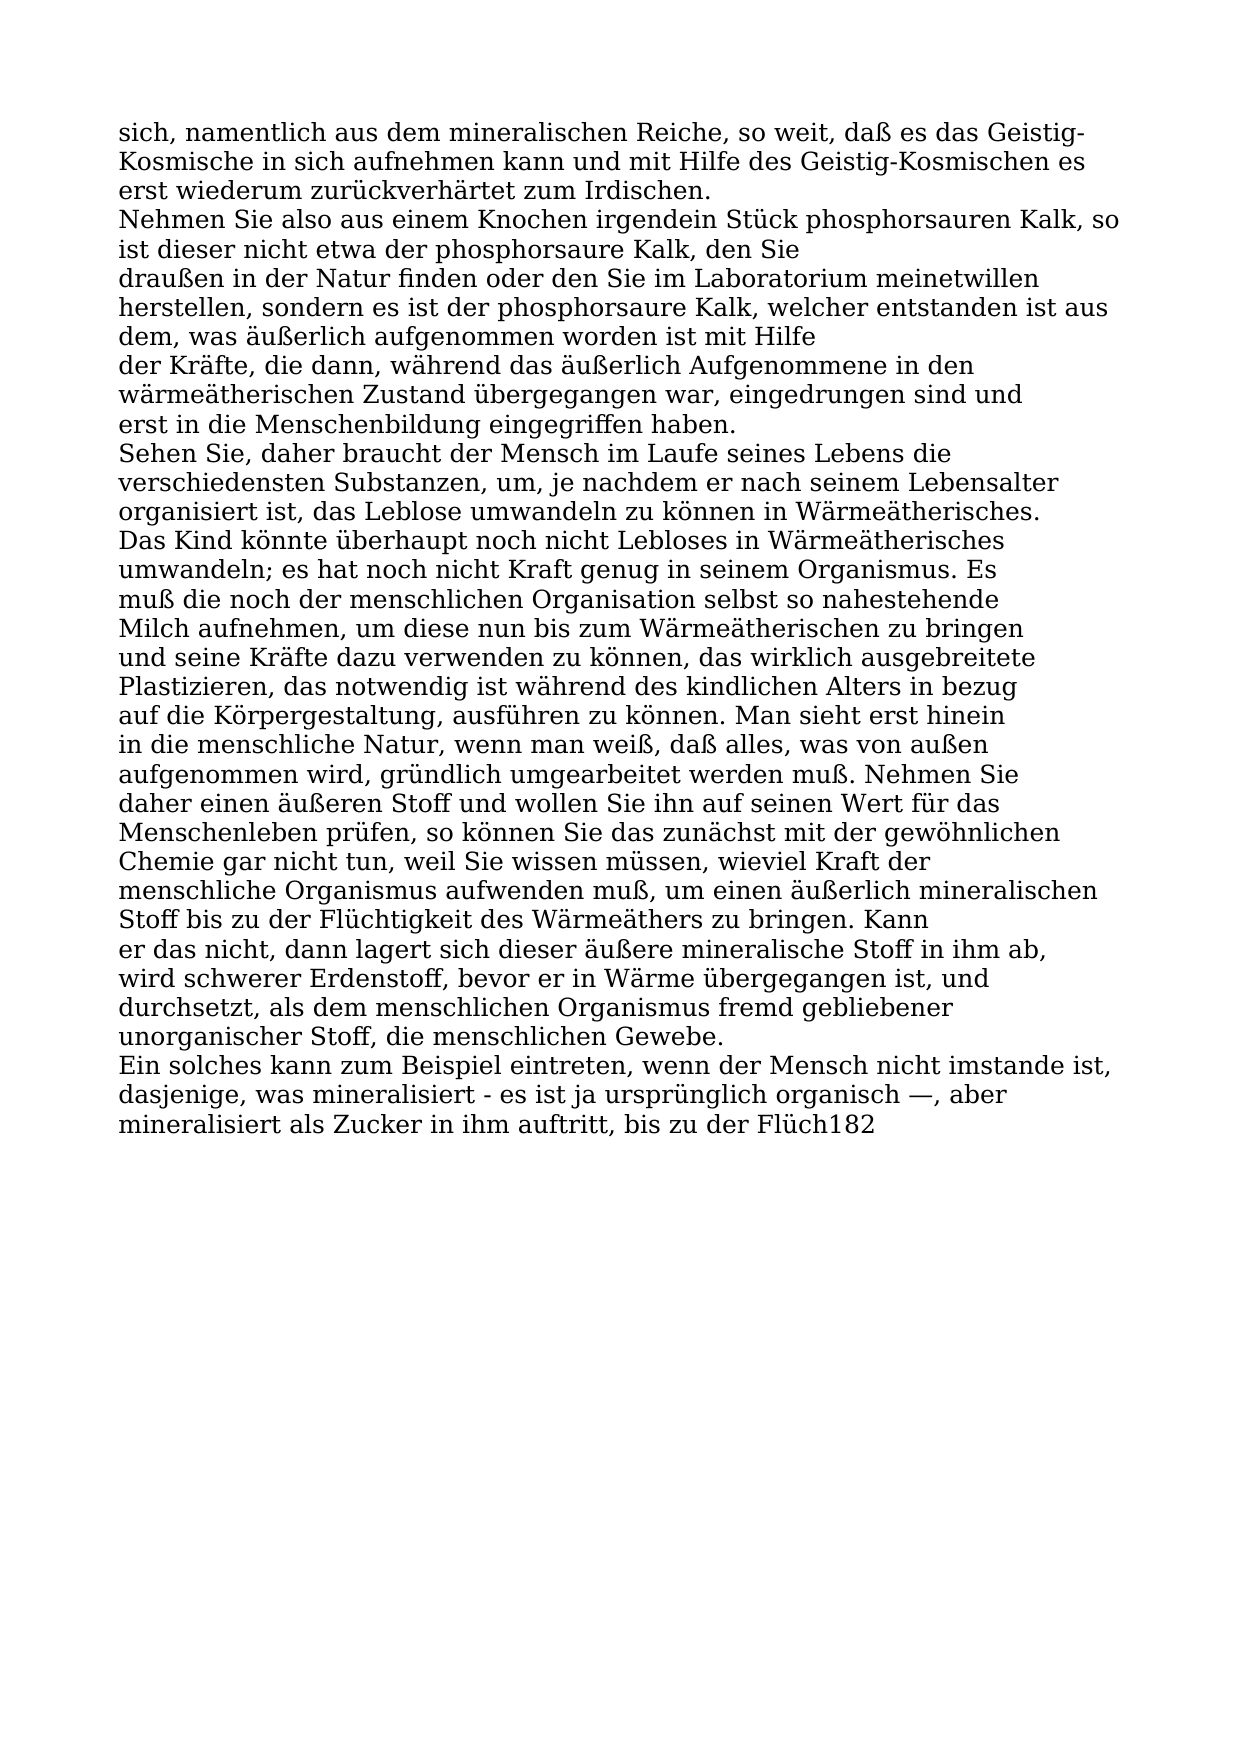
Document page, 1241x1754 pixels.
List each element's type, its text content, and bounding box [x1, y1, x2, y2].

text Sehen Sie, daher braucht der Mensch im Laufe seines Lebens die verschiedensten Substanzen, um, je nachdem er nach seinem Lebensalter [118, 439, 1122, 497]
text daher einen äußeren Stoff und wollen Sie ihn auf seinen Wert für das [118, 789, 1122, 818]
text Milch aufnehmen, um diese nun bis zum Wärmeätherischen zu bringen [118, 614, 1122, 643]
text sich, namentlich aus dem mineralischen Reiche, so weit, daß es das Geistig-Kosmische in sich aufnehmen kann und mit Hilfe des Geistig-Kosmischen es erst wiederum zurückverhärtet zum Irdischen. [118, 118, 1122, 206]
text menschliche Organismus aufwenden muß, um einen äußerlich mineralischen Stoff bis zu der Flüchtigkeit des Wärmeäthers zu bringen. Kann [118, 876, 1122, 935]
text Plastizieren, das notwendig ist während des kindlichen Alters in bezug [118, 672, 1122, 701]
text draußen in der Natur finden oder den Sie im Laboratorium meinetwillen herstellen, sondern es ist der phosphorsaure Kalk, welcher entstanden ist aus dem, was äußerlich aufgenommen worden ist mit Hilfe [118, 264, 1122, 351]
text und seine Kräfte dazu verwenden zu können, das wirklich ausgebreitete [118, 643, 1122, 672]
text muß die noch der menschlichen Organisation selbst so nahestehende [118, 585, 1122, 614]
text durchsetzt, als dem menschlichen Organismus fremd gebliebener unorganischer Stoff, die menschlichen Gewebe. [118, 993, 1122, 1051]
text umwandeln; es hat noch nicht Kraft genug in seinem Organismus. Es [118, 556, 1122, 585]
text auf die Körpergestaltung, ausführen zu können. Man sieht erst hinein [118, 701, 1122, 731]
text der Kräfte, die dann, während das äußerlich Aufgenommene in den [118, 351, 1122, 381]
text aufgenommen wird, gründlich umgearbeitet werden muß. Nehmen Sie [118, 760, 1122, 789]
text Das Kind könnte überhaupt noch nicht Lebloses in Wärmeätherisches [118, 526, 1122, 556]
text in die menschliche Natur, wenn man weiß, daß alles, was von außen [118, 731, 1122, 760]
text er das nicht, dann lagert sich dieser äußere mineralische Stoff in ihm ab, [118, 935, 1122, 964]
text Nehmen Sie also aus einem Knochen irgendein Stück phosphorsauren Kalk, so ist dieser nicht etwa der phosphorsaure Kalk, den Sie [118, 206, 1122, 264]
text wärmeätherischen Zustand übergegangen war, eingedrungen sind und [118, 381, 1122, 410]
text wird schwerer Erdenstoff, bevor er in Wärme übergegangen ist, und [118, 964, 1122, 993]
text erst in die Menschenbildung eingegriffen haben. [118, 410, 1122, 439]
text Ein solches kann zum Beispiel eintreten, wenn der Mensch nicht imstande ist, dasjenige, was mineralisiert - es ist ja ursprünglich organisch —, aber mineralisiert als Zucker in ihm auftritt, bis zu der Flüch182 [118, 1051, 1122, 1139]
text Menschenleben prüfen, so können Sie das zunächst mit der gewöhnlichen Chemie gar nicht tun, weil Sie wissen müssen, wieviel Kraft der [118, 818, 1122, 876]
text organisiert ist, das Leblose umwandeln zu können in Wärmeätherisches. [118, 497, 1122, 526]
